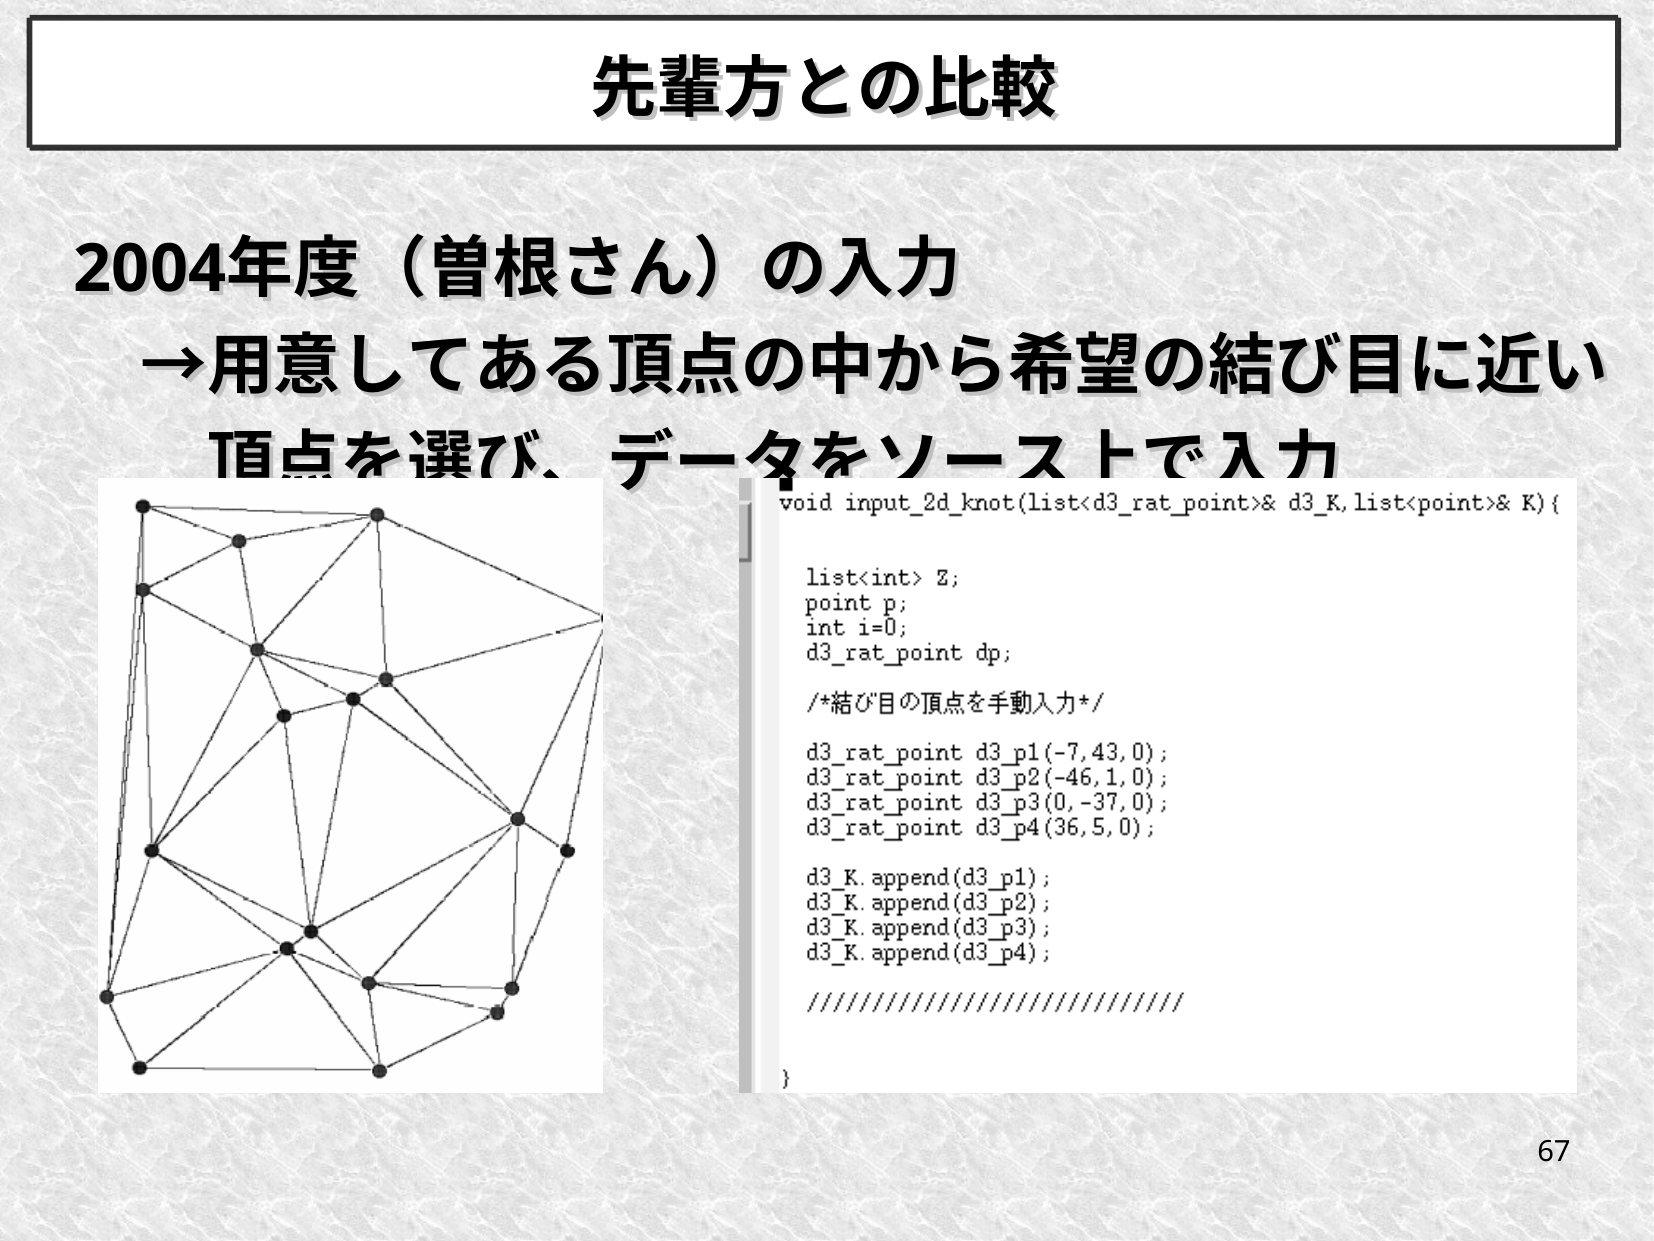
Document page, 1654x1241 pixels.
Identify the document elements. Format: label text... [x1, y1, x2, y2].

text_box 先輩方との比較 [29, 17, 1619, 148]
picture [0, 0, 1654, 1241]
text_box 2004年度（曽根さん）の入力 →用意してある頂点の中から希望の結び目に近い 頂点を選び、データをソース上で入力 [59, 206, 1601, 443]
